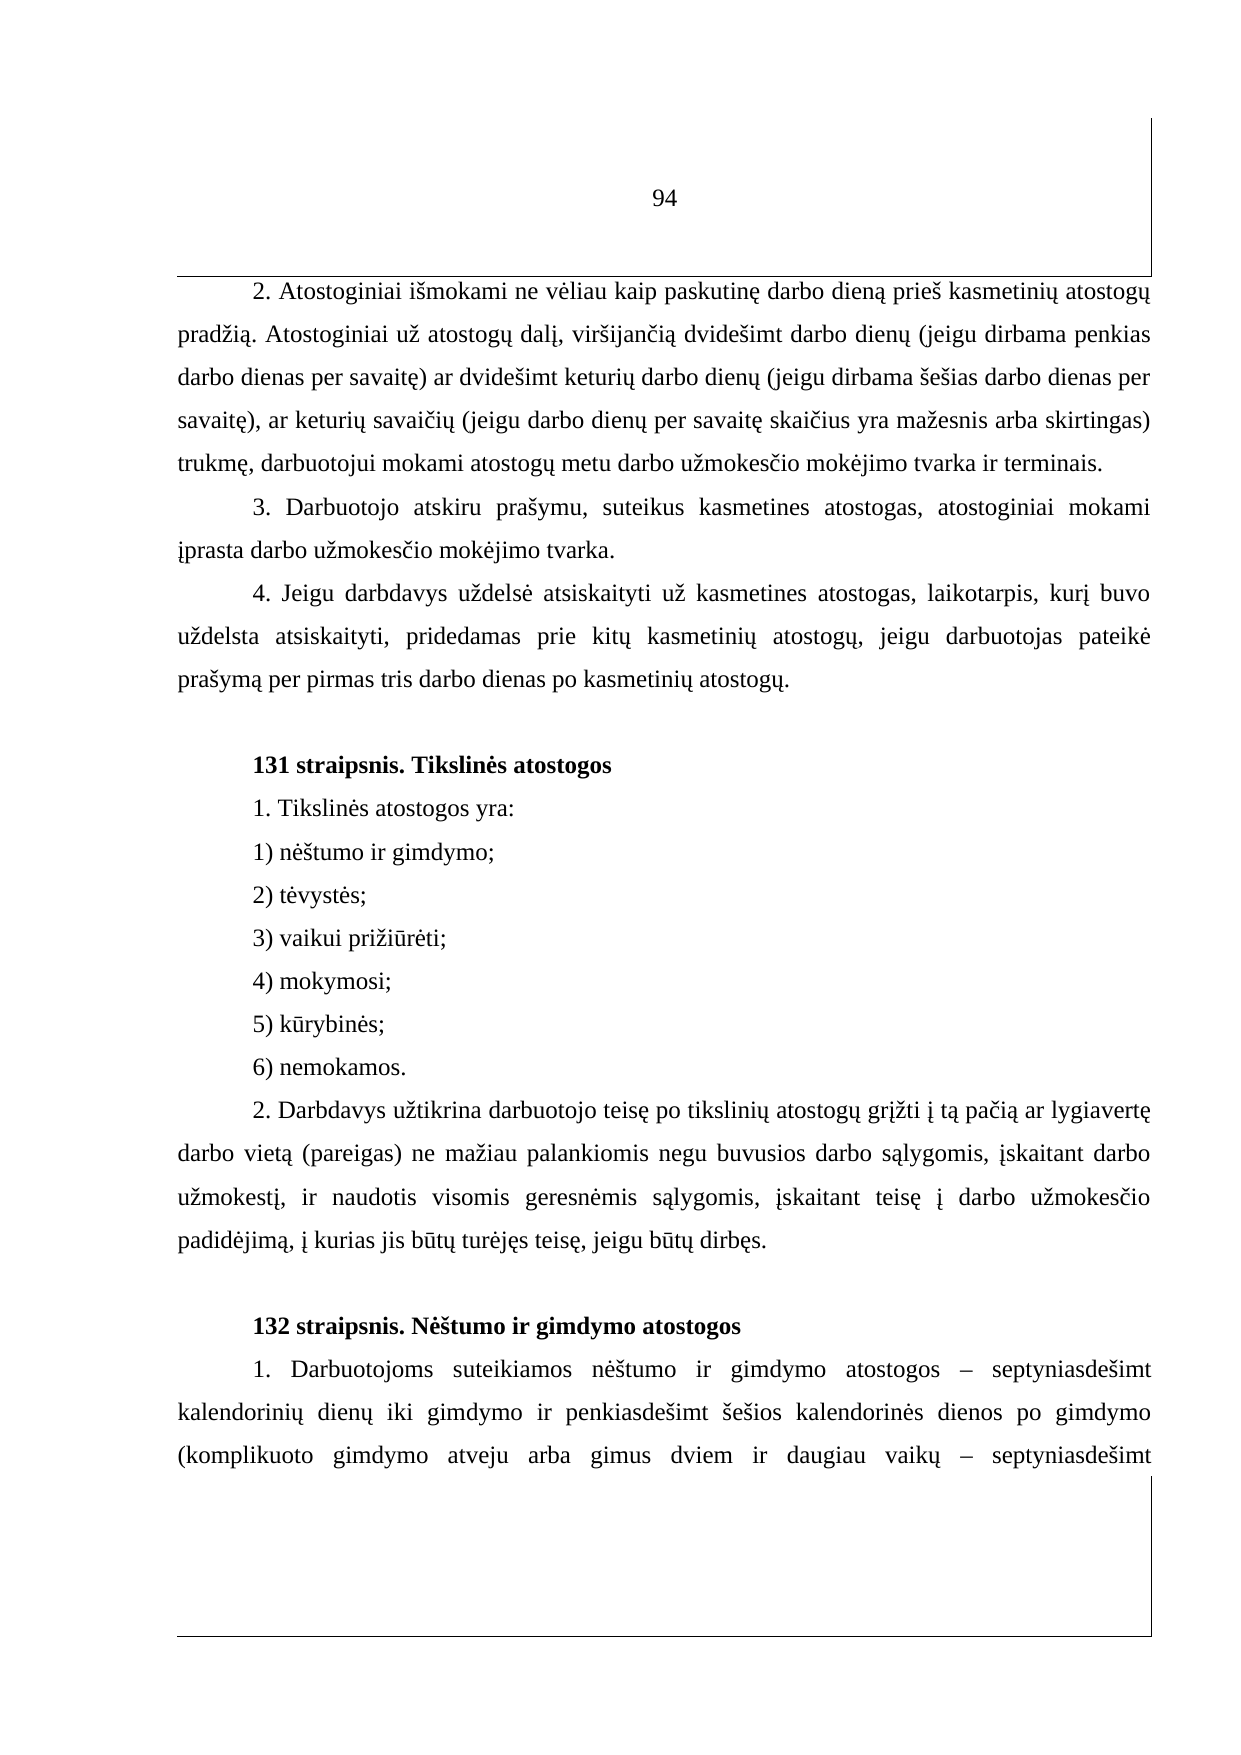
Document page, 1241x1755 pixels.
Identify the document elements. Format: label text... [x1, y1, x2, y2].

text 4) mokymosi; [177, 966, 1152, 995]
text 3) vaikui prižiūrėti; [177, 923, 1152, 952]
subtitle 131 straipsnis. Tikslinės atostogos [177, 750, 1152, 779]
text 2. Darbdavys užtikrina darbuotojo teisę po tikslinių atostogų grįžti į tą pačią ar lygiavertę darbo vietą (pareigas) ne mažiau palankiomis negu buvusios darbo sąlygomis, įskaitant darbo užmokestį, ir naudotis visomis geresnėmis sąlygomis, įskaitant teisę į darbo užmokesčio padidėjimą, į kurias jis būtų turėjęs teisę, jeigu būtų dirbęs. [177, 1095, 1152, 1253]
text 6) nemokamos. [177, 1052, 1152, 1081]
text 5) kūrybinės; [177, 1009, 1152, 1038]
text 1. Darbuotojoms suteikiamos nėštumo ir gimdymo atostogos – septyniasdešimt kalendorinių dienų iki gimdymo ir penkiasdešimt šešios kalendorinės dienos po gimdymo (komplikuoto gimdymo atveju arba gimus dviem ir daugiau vaikų – septyniasdešimt [177, 1354, 1152, 1469]
subtitle 132 straipsnis. Nėštumo ir gimdymo atostogos [177, 1311, 1152, 1340]
text 4. Jeigu darbdavys uždelsė atsiskaityti už kasmetines atostogas, laikotarpis, kurį buvo uždelsta atsiskaityti, pridedamas prie kitų kasmetinių atostogų, jeigu darbuotojas pateikė prašymą per pirmas tris darbo dienas po kasmetinių atostogų. [177, 578, 1152, 693]
text 2) tėvystės; [177, 880, 1152, 908]
text 2. Atostoginiai išmokami ne vėliau kaip paskutinę darbo dieną prieš kasmetinių atostogų pradžią. Atostoginiai už atostogų dalį, viršijančią dvidešimt darbo dienų (jeigu dirbama penkias darbo dienas per savaitę) ar dvidešimt keturių darbo dienų (jeigu dirbama šešias darbo dienas per savaitę), ar keturių savaičių (jeigu darbo dienų per savaitę skaičius yra mažesnis arba skirtingas) trukmę, darbuotojui mokami atostogų metu darbo užmokesčio mokėjimo tvarka ir terminais. [177, 276, 1152, 477]
text 1) nėštumo ir gimdymo; [177, 837, 1152, 865]
text 3. Darbuotojo atskiru prašymu, suteikus kasmetines atostogas, atostoginiai mokami įprasta darbo užmokesčio mokėjimo tvarka. [177, 492, 1152, 563]
text 1. Tikslinės atostogos yra: [177, 793, 1152, 822]
